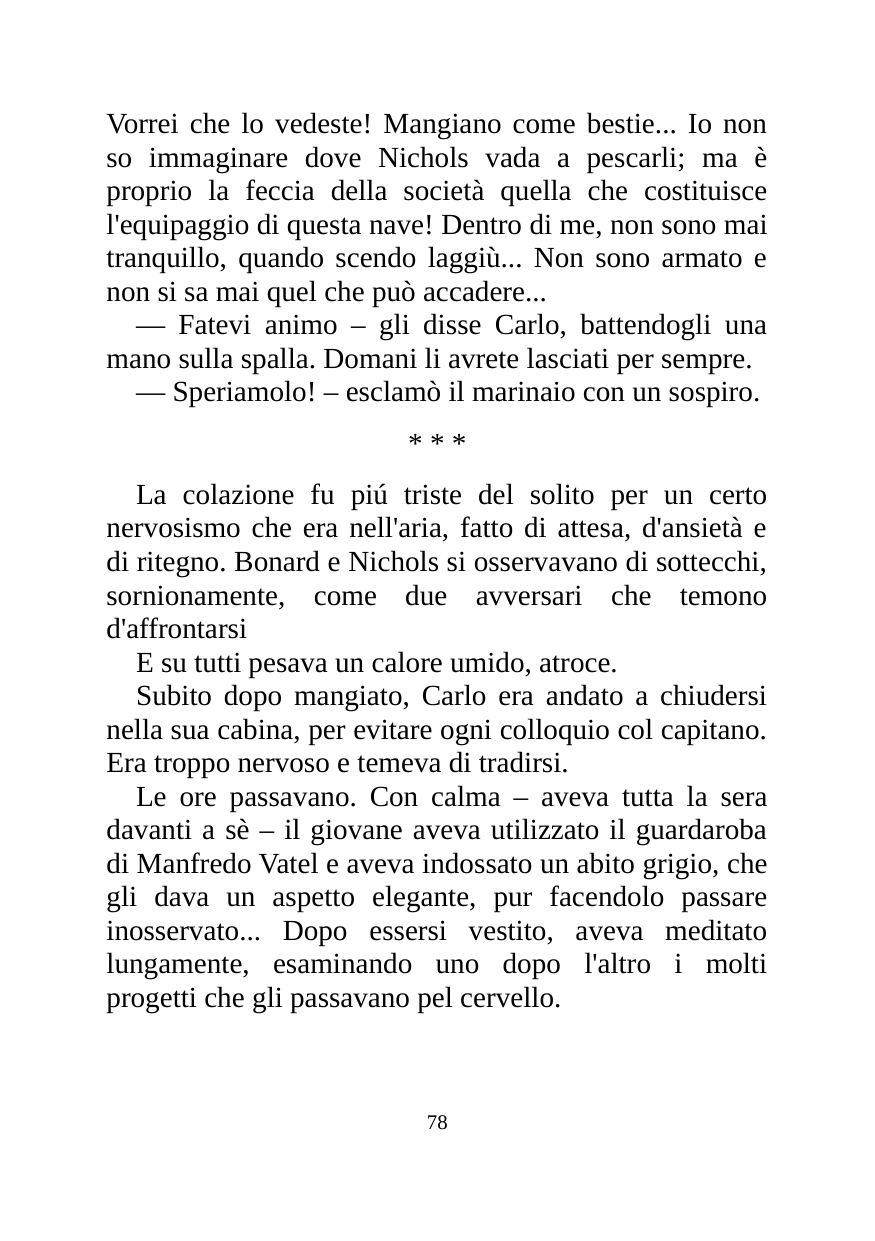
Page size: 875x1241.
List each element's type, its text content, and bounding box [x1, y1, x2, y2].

text E su tutti pesava un calore umido, atroce. [106, 645, 768, 678]
text — Speriamolo! – esclamò il marinaio con un sospiro. [106, 374, 768, 408]
text Subito dopo mangiato, Carlo era andato a chiudersi nella sua cabina, per evitare ogni colloquio col capitano. Era troppo nervoso e temeva di tradirsi. [106, 678, 768, 779]
text — Fatevi animo – gli disse Carlo, battendogli una mano sulla spalla. Domani li avrete lasciati per sempre. [106, 307, 768, 374]
text La colazione fu piú triste del solito per un certo nervosismo che era nell'aria, fatto di attesa, d'ansietà e di ritegno. Bonard e Nichols si osservavano di sottecchi, sornionamente, come due avversari che temono d'affrontarsi [106, 477, 768, 645]
text Vorrei che lo vedeste! Mangiano come bestie... Io non so immaginare dove Nichols vada a pescarli; ma è proprio la feccia della società quella che costituisce l'equipaggio di questa nave! Dentro di me, non sono mai tranquillo, quando scendo laggiù... Non sono armato e non si sa mai quel che può accadere... [106, 106, 768, 307]
text Le ore passavano. Con calma – aveva tutta la sera davanti a sè – il giovane aveva utilizzato il guardaroba di Manfredo Vatel e aveva indossato un abito grigio, che gli dava un aspetto elegante, pur facendolo passare inosservato... Dopo essersi vestito, aveva meditato lungamente, esaminando uno dopo l'altro i molti progetti che gli passavano pel cervello. [106, 779, 768, 1014]
text * * * [106, 426, 768, 459]
